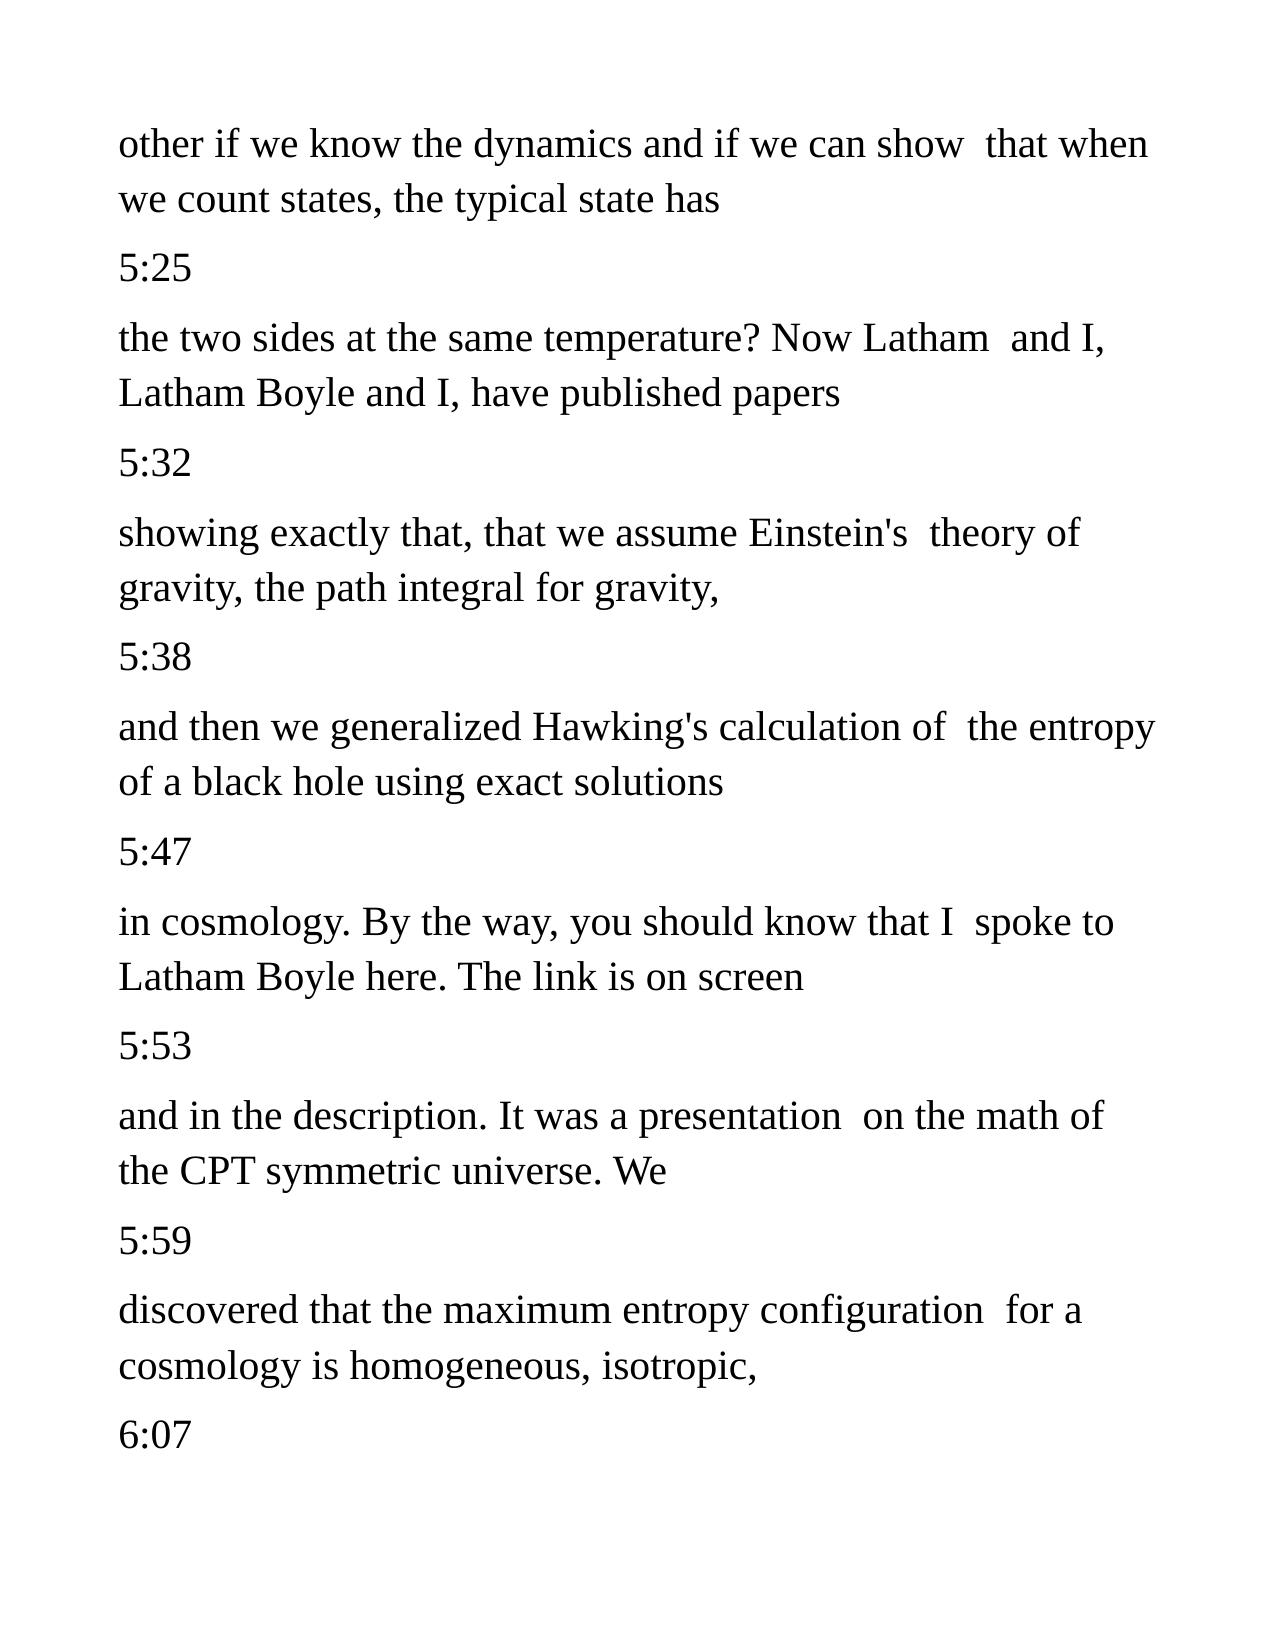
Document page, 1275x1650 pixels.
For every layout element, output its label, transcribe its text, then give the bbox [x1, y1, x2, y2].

text in cosmology. By the way, you should know that I spoke to Latham Boyle here. The link is on screen [118, 896, 1157, 999]
text 5:47 [118, 826, 1157, 874]
text 5:53 [118, 1021, 1157, 1069]
text and in the description. It was a presentation on the math of the CPT symmetric universe. We [118, 1091, 1157, 1193]
text and then we generalized Hawking's calculation of the entropy of a black hole using exact solutions [118, 702, 1157, 804]
text 5:38 [118, 632, 1157, 680]
text 5:32 [118, 437, 1157, 485]
text the two sides at the same temperature? Now Latham and I, Latham Boyle and I, have published papers [118, 313, 1157, 416]
text 5:59 [118, 1215, 1157, 1263]
text 5:25 [118, 243, 1157, 291]
text other if we know the dynamics and if we can show that when we count states, the typical state has [118, 118, 1157, 221]
text 6:07 [118, 1410, 1157, 1458]
text showing exactly that, that we assume Einstein's theory of gravity, the path integral for gravity, [118, 507, 1157, 610]
text discovered that the maximum entropy configuration for a cosmology is homogeneous, isotropic, [118, 1285, 1157, 1388]
